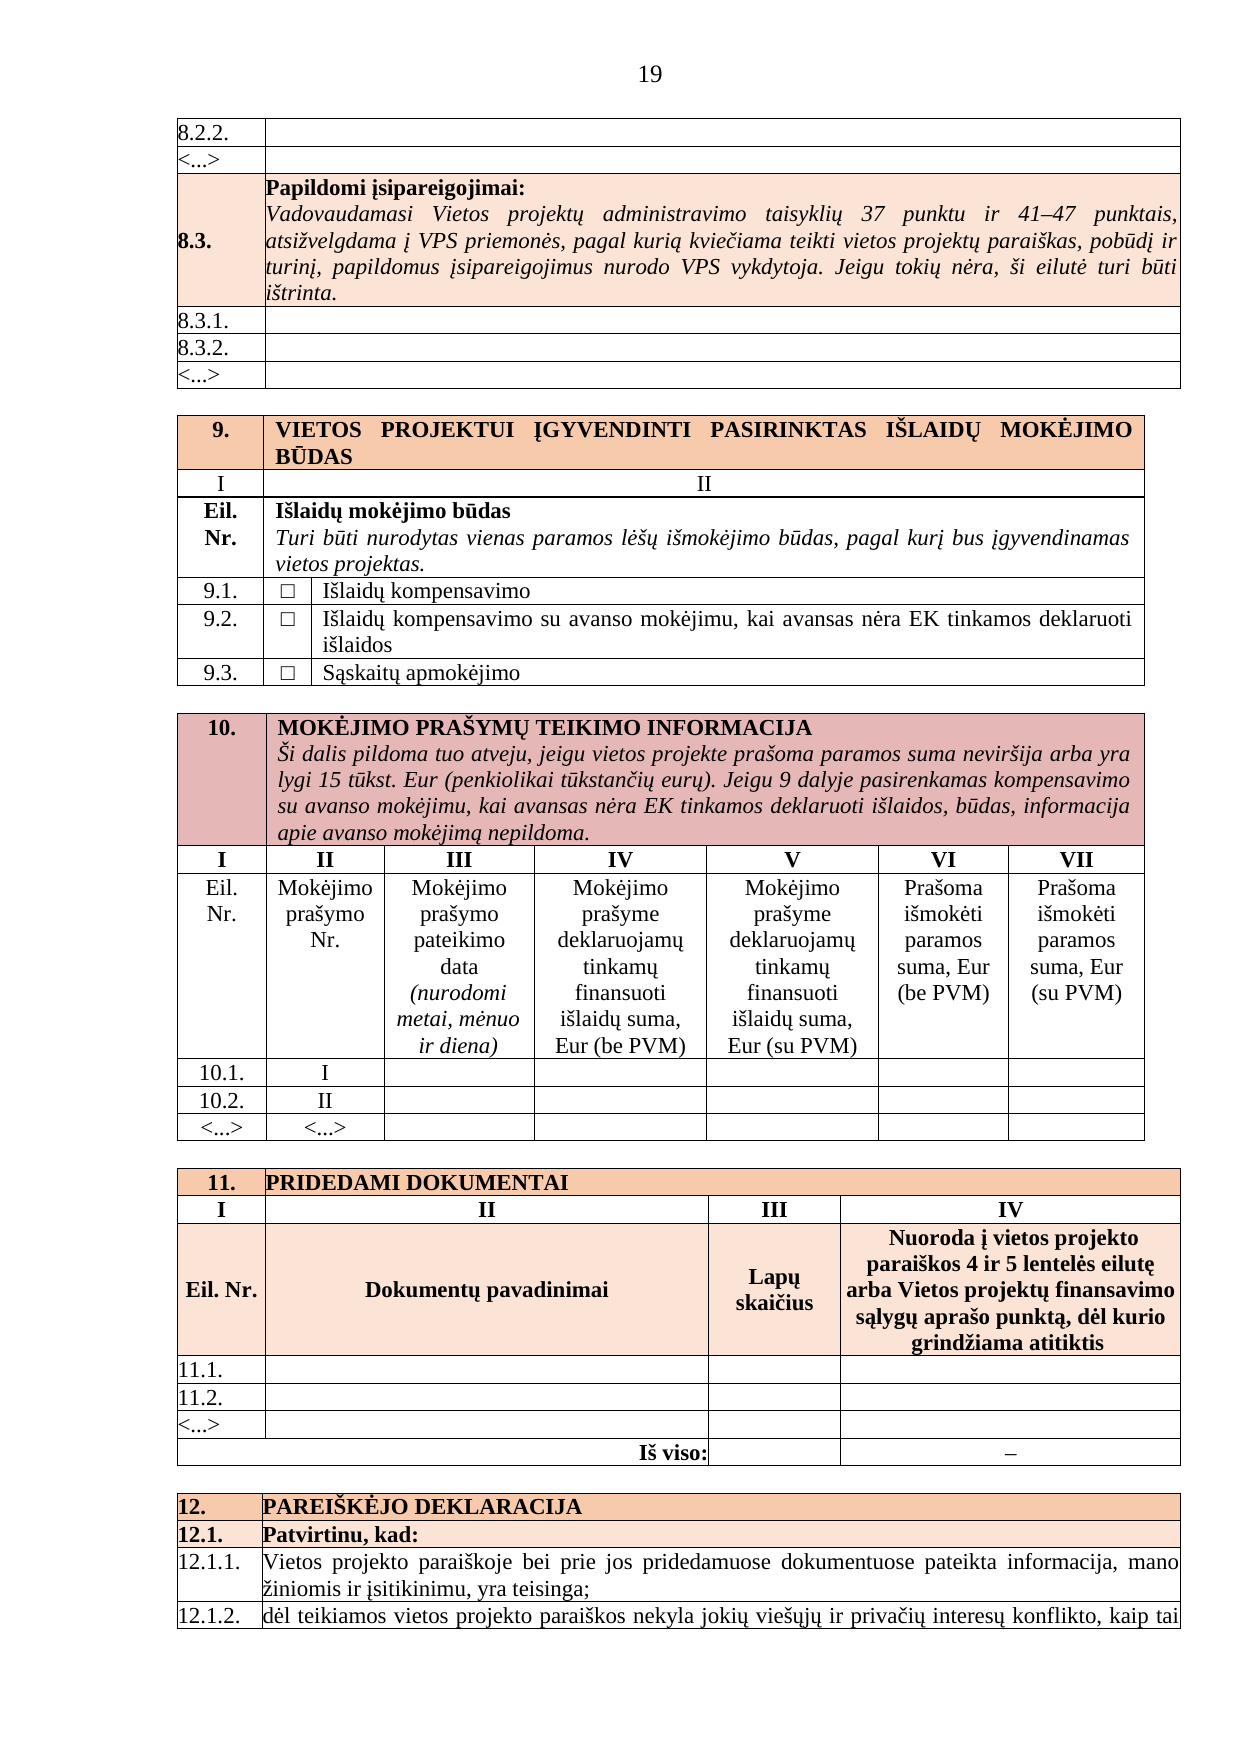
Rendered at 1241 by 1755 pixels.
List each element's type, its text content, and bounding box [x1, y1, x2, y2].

table_cell [1009, 1059, 1144, 1086]
table_cell [535, 1059, 706, 1086]
table_cell [707, 1114, 878, 1140]
table_cell Mokėjimo prašymo Nr. [267, 874, 384, 1058]
table_cell 9.2. [178, 605, 263, 658]
table_cell Prašoma išmokėti paramos suma, Eur (su PVM) [1009, 874, 1144, 1058]
table_cell Papildomi įsipareigojimai: Vadovaudamasi Vietos projektų administravimo taisyklių 37 punktu ir 41–47 punktais, atsižvelgdama į VPS priemonės, pagal kurią kviečiama teikti vietos projektų paraiškas, pobūdį ir turinį, papildomus įsipareigojimus nurodo VPS vykdytoja. Jeigu tokių nėra, ši eilutė turi būti ištrinta. [266, 174, 1180, 306]
table_cell [535, 1087, 706, 1113]
table_header 9. [178, 416, 263, 469]
table_cell 12.1. [178, 1521, 262, 1547]
table_cell <...> [178, 147, 265, 173]
table_cell [709, 1411, 840, 1438]
table_cell I [178, 470, 263, 496]
table_cell [709, 1384, 840, 1410]
table_cell Vietos projekto paraiškoje bei prie jos pridedamuose dokumentuose pateikta informacija, mano žiniomis ir įsitikinimu, yra teisinga; [263, 1548, 1180, 1601]
table_cell 8.2.2. [178, 119, 265, 146]
table_cell [709, 1439, 840, 1465]
table_cell [266, 1356, 708, 1383]
table_cell – [841, 1439, 1180, 1465]
table_cell II [266, 1196, 708, 1223]
table_cell [266, 334, 1180, 361]
table_cell [1009, 1087, 1144, 1113]
table_cell 8.3.2. [178, 334, 265, 361]
table_cell [266, 307, 1180, 333]
table_cell 10.1. [178, 1059, 266, 1086]
table_cell VII [1009, 846, 1144, 873]
table_cell [266, 362, 1180, 388]
table_cell [841, 1411, 1180, 1438]
table_cell Dokumentų pavadinimai [266, 1224, 708, 1355]
table_cell IV [841, 1196, 1180, 1223]
table_cell [535, 1114, 706, 1140]
table_header MOKĖJIMO PRAŠYMŲ TEIKIMO INFORMACIJA Ši dalis pildoma tuo atveju, jeigu vietos projekte prašoma paramos suma neviršija arba yra lygi 15 tūkst. Eur (penkiolikai tūkstančių eurų). Jeigu 9 dalyje pasirenkamas kompensavimo su avanso mokėjimu, kai avansas nėra EK tinkamos deklaruoti išlaidos, būdas, informacija apie avanso mokėjimą nepildoma. [267, 714, 1144, 845]
table_cell 11.1. [178, 1356, 265, 1383]
table_cell [841, 1356, 1180, 1383]
table_cell Išlaidų mokėjimo būdas Turi būti nurodytas vienas paramos lėšų išmokėjimo būdas, pagal kurį bus įgyvendinamas vietos projektas. [264, 498, 1144, 577]
table_cell □ [264, 578, 311, 604]
table_cell <...> [178, 362, 265, 388]
table_cell [709, 1356, 840, 1383]
table_cell <...> [178, 1114, 266, 1140]
table_cell II [264, 470, 1144, 496]
table_header 12. [178, 1494, 262, 1520]
table_cell <...> [178, 1411, 265, 1438]
table_cell Nuoroda į vietos projekto paraiškos 4 ir 5 lentelės eilutę arba Vietos projektų finansavimo sąlygų aprašo punktą, dėl kurio grindžiama atitiktis [841, 1224, 1180, 1355]
table_cell Mokėjimo prašyme deklaruojamų tinkamų finansuoti išlaidų suma, Eur (be PVM) [535, 874, 706, 1058]
table_cell Eil. Nr. [178, 498, 263, 577]
table_cell IV [535, 846, 706, 873]
table_cell Prašoma išmokėti paramos suma, Eur (be PVM) [879, 874, 1008, 1058]
table_header VIETOS PROJEKTUI ĮGYVENDINTI PASIRINKTAS IŠLAIDŲ MOKĖJIMO BŪDAS [264, 416, 1144, 469]
table_cell Mokėjimo prašyme deklaruojamų tinkamų finansuoti išlaidų suma, Eur (su PVM) [707, 874, 878, 1058]
table_cell II [267, 846, 384, 873]
table_header 11. [178, 1169, 265, 1195]
table_cell 9.1. [178, 578, 263, 604]
table_header 10. [178, 714, 266, 845]
table_cell 8.3. [178, 174, 265, 306]
table_cell Eil. Nr. [178, 1224, 265, 1355]
table_cell [707, 1087, 878, 1113]
table_cell 9.3. [178, 659, 263, 685]
table_cell [385, 1114, 534, 1140]
table_cell Išlaidų kompensavimo su avanso mokėjimu, kai avansas nėra EK tinkamos deklaruoti išlaidos [312, 605, 1144, 658]
table_cell Patvirtinu, kad: [263, 1521, 1180, 1547]
table_cell [1009, 1114, 1144, 1140]
table_cell □ [264, 659, 311, 685]
table_cell 12.1.2. [178, 1602, 262, 1628]
table_header PRIDEDAMI DOKUMENTAI [266, 1169, 1180, 1195]
table_cell [266, 1411, 708, 1438]
table_cell Lapų skaičius [709, 1224, 840, 1355]
table_cell I [178, 1196, 265, 1223]
table_cell Iš viso: [178, 1439, 708, 1465]
table_cell 8.3.1. [178, 307, 265, 333]
table_cell [385, 1059, 534, 1086]
table_cell VI [879, 846, 1008, 873]
table_cell [385, 1087, 534, 1113]
table_cell [841, 1384, 1180, 1410]
table_cell V [707, 846, 878, 873]
table_cell I [267, 1059, 384, 1086]
table_cell Sąskaitų apmokėjimo [312, 659, 1144, 685]
table_cell dėl teikiamos vietos projekto paraiškos nekyla jokių viešųjų ir privačių interesų konflikto, kaip tai [263, 1602, 1180, 1628]
table_cell [266, 147, 1180, 173]
table_cell Eil. Nr. [178, 874, 266, 1058]
table_cell III [385, 846, 534, 873]
table_cell [879, 1059, 1008, 1086]
table_cell II [267, 1087, 384, 1113]
table_cell [879, 1114, 1008, 1140]
table_cell 11.2. [178, 1384, 265, 1410]
table_cell <...> [267, 1114, 384, 1140]
table_cell 12.1.1. [178, 1548, 262, 1601]
table_cell III [709, 1196, 840, 1223]
table_cell I [178, 846, 266, 873]
table_cell [879, 1087, 1008, 1113]
table_cell Išlaidų kompensavimo [312, 578, 1144, 604]
table_cell [266, 119, 1180, 146]
table_cell [266, 1384, 708, 1410]
table_header PAREIŠKĖJO DEKLARACIJA [263, 1494, 1180, 1520]
table_cell 10.2. [178, 1087, 266, 1113]
table_cell [707, 1059, 878, 1086]
table_cell □ [264, 605, 311, 658]
table_cell Mokėjimo prašymo pateikimo data (nurodomi metai, mėnuo ir diena) [385, 874, 534, 1058]
